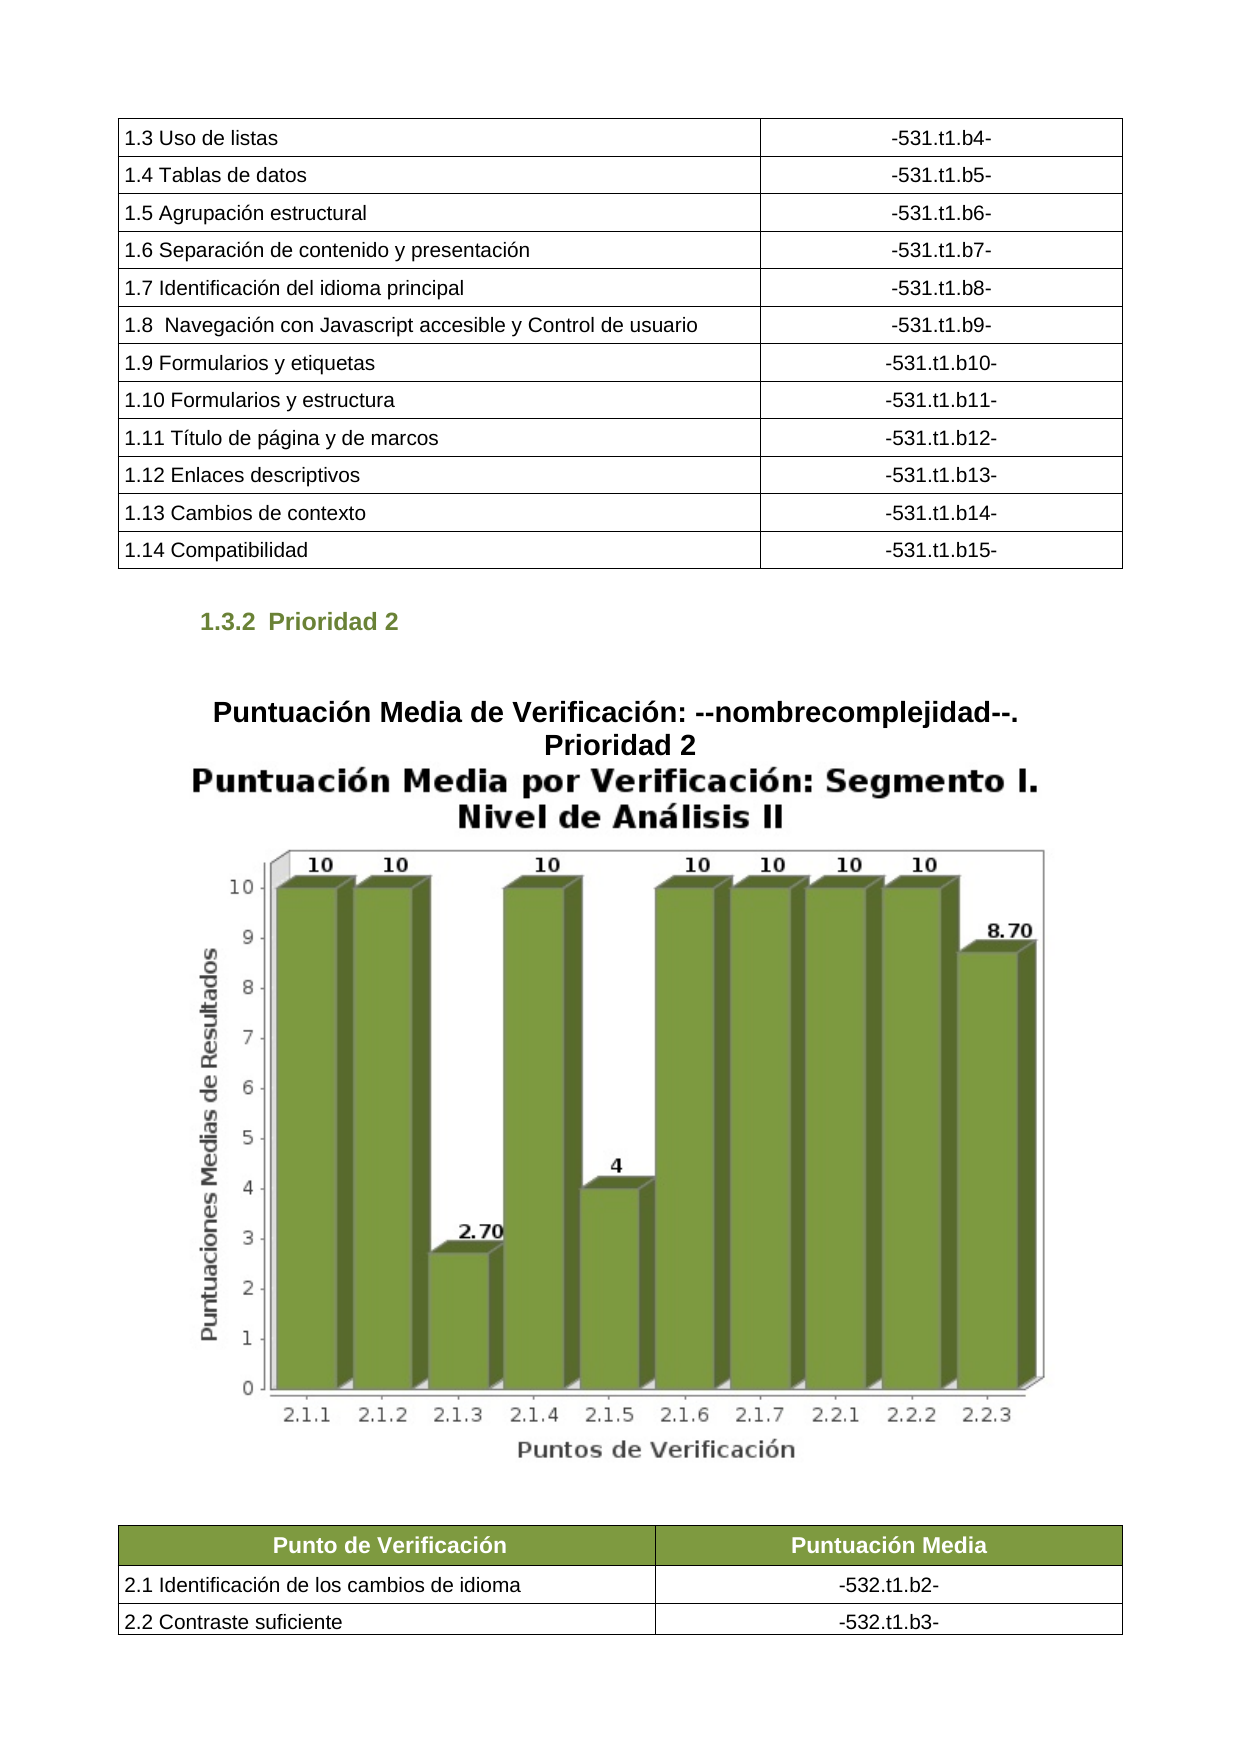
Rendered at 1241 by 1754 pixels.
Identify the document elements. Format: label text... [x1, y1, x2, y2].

text Puntuación Media de Verificación: --nombrecomplejidad--. [118, 695, 1122, 728]
table_cell -531.t1.b9- [761, 307, 1122, 343]
table_header Punto de Verificación [119, 1526, 655, 1565]
table_cell -531.t1.b13- [761, 457, 1122, 493]
table_cell -531.t1.b7- [761, 232, 1122, 268]
table_cell -532.t1.b3- [656, 1604, 1122, 1634]
table_cell -531.t1.b4- [761, 119, 1122, 156]
table_cell 1.6 Separación de contenido y presentación [119, 232, 760, 268]
table_cell 1.5 Agrupación estructural [119, 194, 760, 231]
text Prioridad 2 [118, 728, 1122, 762]
table_cell -531.t1.b5- [761, 157, 1122, 193]
table_cell 1.9 Formularios y etiquetas [119, 344, 760, 381]
table_cell -532.t1.b2- [656, 1566, 1122, 1603]
table_header Puntuación Media [656, 1526, 1122, 1565]
table_cell 1.11 Título de página y de marcos [119, 419, 760, 456]
table_cell -531.t1.b12- [761, 419, 1122, 456]
table_cell -531.t1.b15- [761, 532, 1122, 568]
subtitle Prioridad 2 [193, 607, 1122, 635]
table_cell -531.t1.b10- [761, 344, 1122, 381]
picture [178, 761, 1062, 1472]
table_cell 2.2 Contraste suficiente [119, 1604, 655, 1634]
table_cell -531.t1.b14- [761, 494, 1122, 531]
table_cell -531.t1.b8- [761, 269, 1122, 306]
table_cell 1.12 Enlaces descriptivos [119, 457, 760, 493]
table_cell 1.13 Cambios de contexto [119, 494, 760, 531]
table_cell 1.10 Formularios y estructura [119, 382, 760, 418]
table_cell 1.7 Identificación del idioma principal [119, 269, 760, 306]
table_cell 1.3 Uso de listas [119, 119, 760, 156]
table_cell 2.1 Identificación de los cambios de idioma [119, 1566, 655, 1603]
table_cell 1.4 Tablas de datos [119, 157, 760, 193]
table_cell -531.t1.b11- [761, 382, 1122, 418]
table_cell 1.8 Navegación con Javascript accesible y Control de usuario [119, 307, 760, 343]
table_cell -531.t1.b6- [761, 194, 1122, 231]
table_cell 1.14 Compatibilidad [119, 532, 760, 568]
